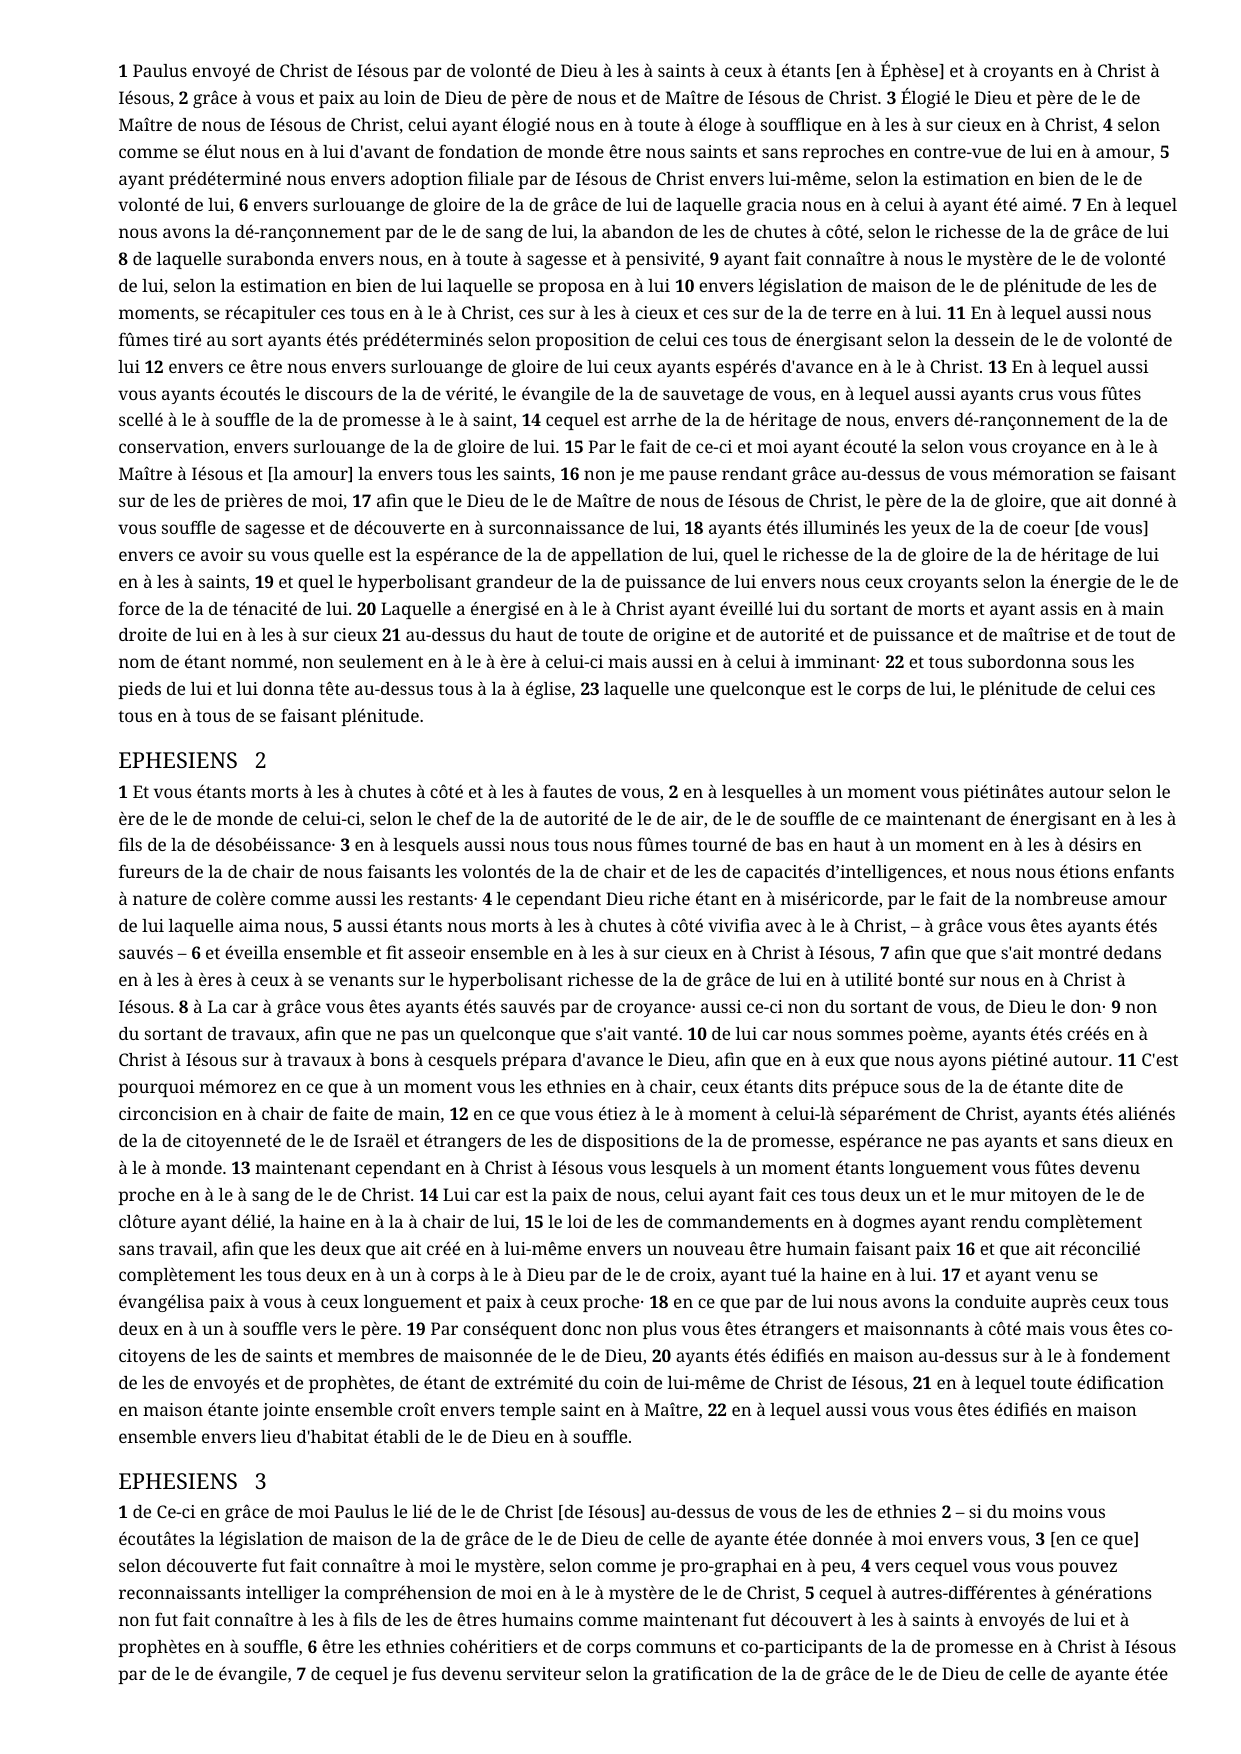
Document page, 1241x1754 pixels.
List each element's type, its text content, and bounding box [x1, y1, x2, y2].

text EPHESIENS 2 [118, 746, 1181, 775]
text EPHESIENS 3 [118, 1466, 1181, 1496]
text 1 Paulus envoyé de Christ de Iésous par de volonté de Dieu à les à saints à ceux à étants [en à Éphèse] et à croyants en à Christ à Iésous, 2 grâce à vous et paix au loin de Dieu de père de nous et de Maître de Iésous de Christ. 3 Élogié le Dieu et père de le de Maître de nous de Iésous de Christ, celui ayant élogié nous en à toute à éloge à soufflique en à les à sur cieux en à Christ, 4 selon comme se élut nous en à lui d'avant de fondation de monde être nous saints et sans reproches en contre-vue de lui en à amour, 5 ayant prédéterminé nous envers adoption filiale par de Iésous de Christ envers lui-même, selon la estimation en bien de le de volonté de lui, 6 envers surlouange de gloire de la de grâce de lui de laquelle gracia nous en à celui à ayant été aimé. 7 En à lequel nous avons la dé-rançonnement par de le de sang de lui, la abandon de les de chutes à côté, selon le richesse de la de grâce de lui 8 de laquelle surabonda envers nous, en à toute à sagesse et à pensivité, 9 ayant fait connaître à nous le mystère de le de volonté de lui, selon la estimation en bien de lui laquelle se proposa en à lui 10 envers législation de maison de le de plénitude de les de moments, se récapituler ces tous en à le à Christ, ces sur à les à cieux et ces sur de la de terre en à lui. 11 En à lequel aussi nous fûmes tiré au sort ayants étés prédéterminés selon proposition de celui ces tous de énergisant selon la dessein de le de volonté de lui 12 envers ce être nous envers surlouange de gloire de lui ceux ayants espérés d'avance en à le à Christ. 13 En à lequel aussi vous ayants écoutés le discours de la de vérité, le évangile de la de sauvetage de vous, en à lequel aussi ayants crus vous fûtes scellé à le à souffle de la de promesse à le à saint, 14 cequel est arrhe de la de héritage de nous, envers dé-rançonnement de la de conservation, envers surlouange de la de gloire de lui. 15 Par le fait de ce-ci et moi ayant écouté la selon vous croyance en à le à Maître à Iésous et [la amour] la envers tous les saints, 16 non je me pause rendant grâce au-dessus de vous mémoration se faisant sur de les de prières de moi, 17 afin que le Dieu de le de Maître de nous de Iésous de Christ, le père de la de gloire, que ait donné à vous souffle de sagesse et de découverte en à surconnaissance de lui, 18 ayants étés illuminés les yeux de la de coeur [de vous] envers ce avoir su vous quelle est la espérance de la de appellation de lui, quel le richesse de la de gloire de la de héritage de lui en à les à saints, 19 et quel le hyperbolisant grandeur de la de puissance de lui envers nous ceux croyants selon la énergie de le de force de la de ténacité de lui. 20 Laquelle a énergisé en à le à Christ ayant éveillé lui du sortant de morts et ayant assis en à main droite de lui en à les à sur cieux 21 au-dessus du haut de toute de origine et de autorité et de puissance et de maîtrise et de tout de nom de étant nommé, non seulement en à le à ère à celui-ci mais aussi en à celui à imminant· 22 et tous subordonna sous les pieds de lui et lui donna tête au-dessus tous à la à église, 23 laquelle une quelconque est le corps de lui, le plénitude de celui ces tous en à tous de se faisant plénitude. [118, 59, 1181, 727]
text 1 Et vous étants morts à les à chutes à côté et à les à fautes de vous, 2 en à lesquelles à un moment vous piétinâtes autour selon le ère de le de monde de celui-ci, selon le chef de la de autorité de le de air, de le de souffle de ce maintenant de énergisant en à les à fils de la de désobéissance· 3 en à lesquels aussi nous tous nous fûmes tourné de bas en haut à un moment en à les à désirs en fureurs de la de chair de nous faisants les volontés de la de chair et de les de capacités d’intelligences, et nous nous étions enfants à nature de colère comme aussi les restants· 4 le cependant Dieu riche étant en à miséricorde, par le fait de la nombreuse amour de lui laquelle aima nous, 5 aussi étants nous morts à les à chutes à côté vivifia avec à le à Christ, – à grâce vous êtes ayants étés sauvés – 6 et éveilla ensemble et fit asseoir ensemble en à les à sur cieux en à Christ à Iésous, 7 afin que que s'ait montré dedans en à les à ères à ceux à se venants sur le hyperbolisant richesse de la de grâce de lui en à utilité bonté sur nous en à Christ à Iésous. 8 à La car à grâce vous êtes ayants étés sauvés par de croyance· aussi ce-ci non du sortant de vous, de Dieu le don· 9 non du sortant de travaux, afin que ne pas un quelconque que s'ait vanté. 10 de lui car nous sommes poème, ayants étés créés en à Christ à Iésous sur à travaux à bons à cesquels prépara d'avance le Dieu, afin que en à eux que nous ayons piétiné autour. 11 C'est pourquoi mémorez en ce que à un moment vous les ethnies en à chair, ceux étants dits prépuce sous de la de étante dite de circoncision en à chair de faite de main, 12 en ce que vous étiez à le à moment à celui-là séparément de Christ, ayants étés aliénés de la de citoyenneté de le de Israël et étrangers de les de dispositions de la de promesse, espérance ne pas ayants et sans dieux en à le à monde. 13 maintenant cependant en à Christ à Iésous vous lesquels à un moment étants longuement vous fûtes devenu proche en à le à sang de le de Christ. 14 Lui car est la paix de nous, celui ayant fait ces tous deux un et le mur mitoyen de le de clôture ayant délié, la haine en à la à chair de lui, 15 le loi de les de commandements en à dogmes ayant rendu complètement sans travail, afin que les deux que ait créé en à lui-même envers un nouveau être humain faisant paix 16 et que ait réconcilié complètement les tous deux en à un à corps à le à Dieu par de le de croix, ayant tué la haine en à lui. 17 et ayant venu se évangélisa paix à vous à ceux longuement et paix à ceux proche· 18 en ce que par de lui nous avons la conduite auprès ceux tous deux en à un à souffle vers le père. 19 Par conséquent donc non plus vous êtes étrangers et maisonnants à côté mais vous êtes co-citoyens de les de saints et membres de maisonnée de le de Dieu, 20 ayants étés édifiés en maison au-dessus sur à le à fondement de les de envoyés et de prophètes, de étant de extrémité du coin de lui-même de Christ de Iésous, 21 en à lequel toute édification en maison étante jointe ensemble croît envers temple saint en à Maître, 22 en à lequel aussi vous vous êtes édifiés en maison ensemble envers lieu d'habitat établi de le de Dieu en à souffle. [118, 780, 1181, 1448]
text 1 de Ce-ci en grâce de moi Paulus le lié de le de Christ [de Iésous] au-dessus de vous de les de ethnies 2 – si du moins vous écoutâtes la législation de maison de la de grâce de le de Dieu de celle de ayante étée donnée à moi envers vous, 3 [en ce que] selon découverte fut fait connaître à moi le mystère, selon comme je pro-graphai en à peu, 4 vers cequel vous vous pouvez reconnaissants intelliger la compréhension de moi en à le à mystère de le de Christ, 5 cequel à autres-différentes à générations non fut fait connaître à les à fils de les de êtres humains comme maintenant fut découvert à les à saints à envoyés de lui et à prophètes en à souffle, 6 être les ethnies cohéritiers et de corps communs et co-participants de la de promesse en à Christ à Iésous par de le de évangile, 7 de cequel je fus devenu serviteur selon la gratification de la de grâce de le de Dieu de celle de ayante étée [118, 1500, 1181, 1685]
